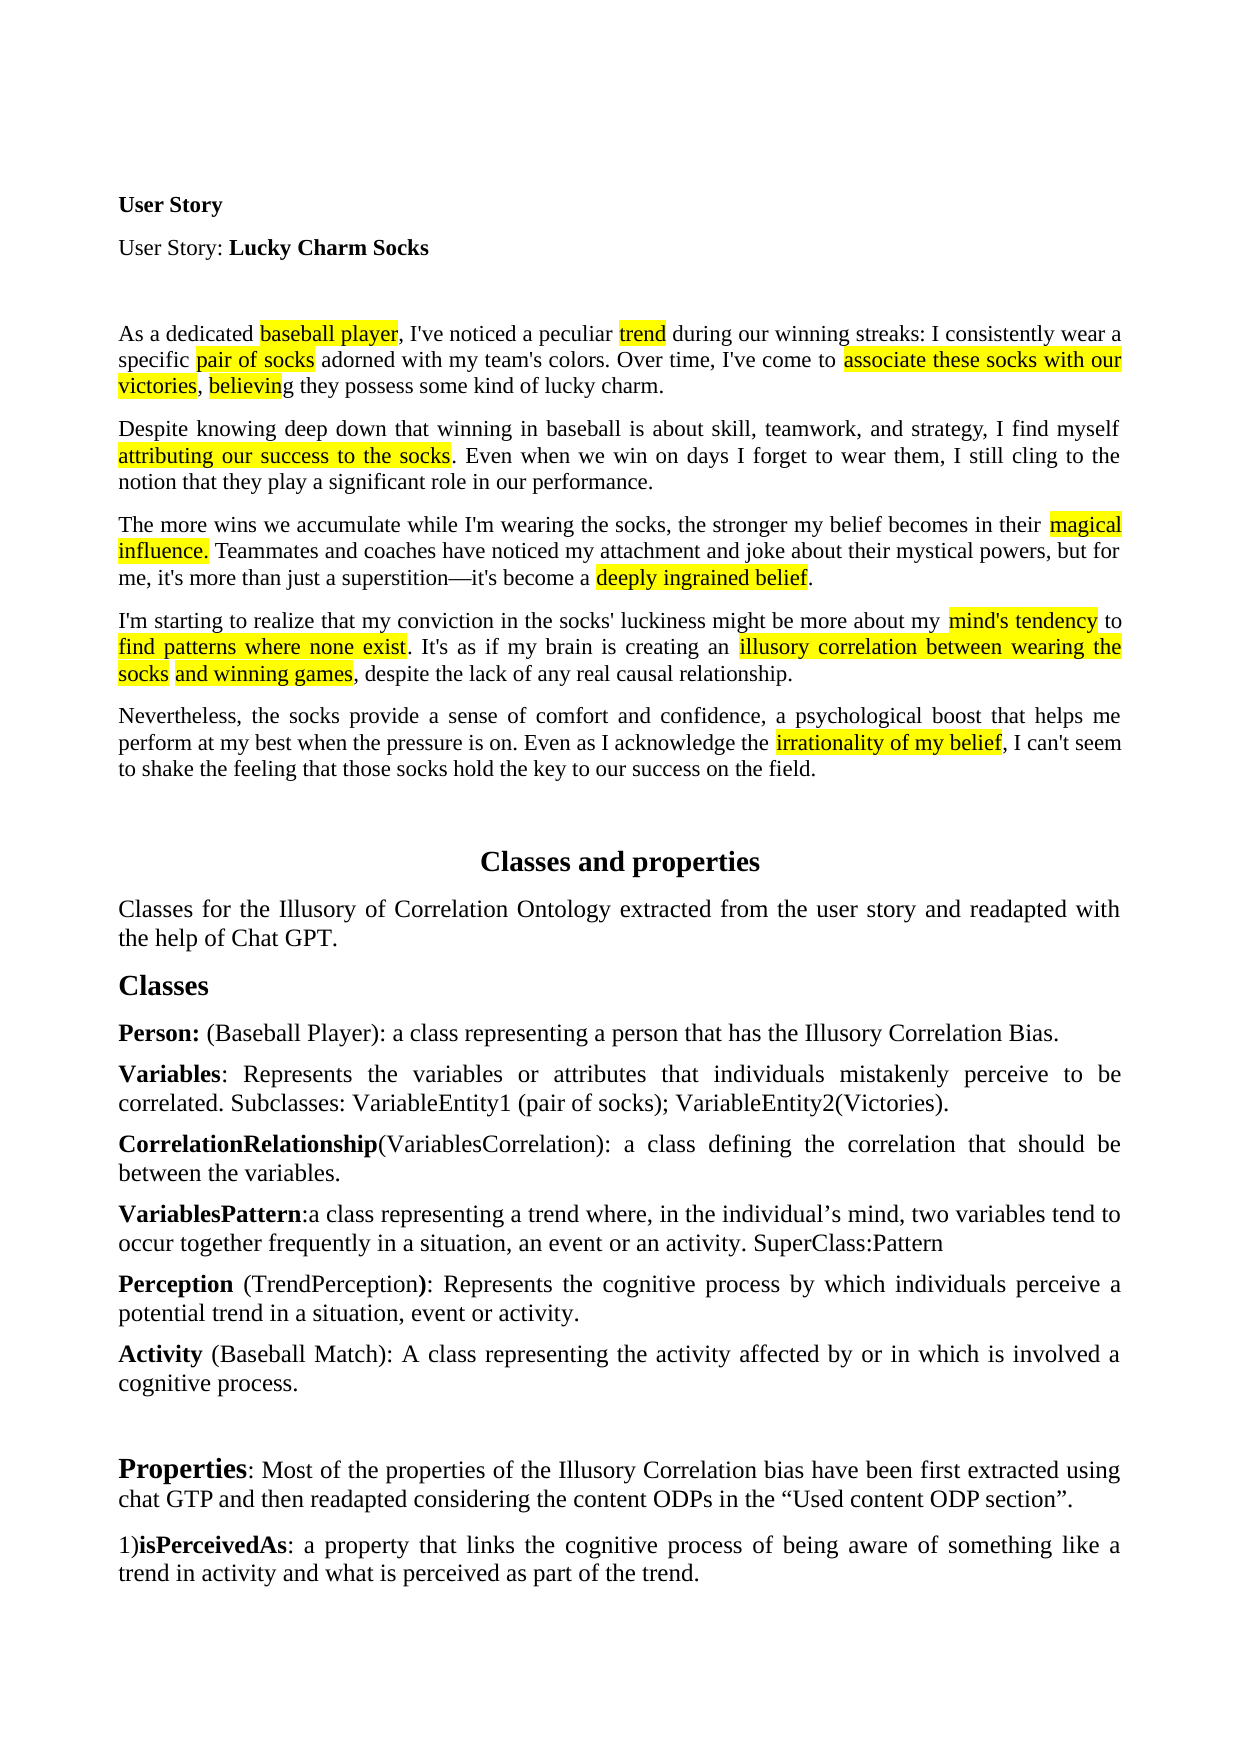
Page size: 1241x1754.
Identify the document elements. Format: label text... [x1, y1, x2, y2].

text I'm starting to realize that my conviction in the socks' luckiness might be more about my mind's tendency to find patterns where none exist. It's as if my brain is creating an illusory correlation between wearing the socks and winning games, despite the lack of any real causal relationship. [118, 607, 1122, 686]
text Activity (Baseball Match): A class representing the activity affected by or in which is involved a cognitive process. [118, 1339, 1122, 1397]
text CorrelationRelationship(VariablesCorrelation): a class defining the correlation that should be between the variables. [118, 1129, 1122, 1187]
text Classes and properties [118, 844, 1122, 877]
text Despite knowing deep down that winning in baseball is about skill, teamwork, and strategy, I find myself attributing our success to the socks. Even when we win on days I forget to wear them, I still cling to the notion that they play a significant role in our performance. [118, 415, 1122, 494]
text As a dedicated baseball player, I've noticed a peculiar trend during our winning streaks: I consistently wear a specific pair of socks adorned with my team's colors. Over time, I've come to associate these socks with our victories, believing they possess some kind of lucky charm. [118, 320, 1122, 399]
text Person: (Baseball Player): a class representing a person that has the Illusory Correlation Bias. [118, 1018, 1122, 1047]
text Properties: Most of the properties of the Illusory Correlation bias have been first extracted using chat GTP and then readapted considering the content ODPs in the “Used content ODP section”. [118, 1451, 1122, 1513]
text Classes [118, 968, 1122, 1002]
text Perception (TrendPerception): Represents the cognitive process by which individuals perceive a potential trend in a situation, event or activity. [118, 1269, 1122, 1327]
text The more wins we accumulate while I'm wearing the socks, the stronger my belief becomes in their magical influence. Teammates and coaches have noticed my attachment and joke about their mystical powers, but for me, it's more than just a superstition—it's become a deeply ingrained belief. [118, 511, 1122, 590]
text 1)isPerceivedAs: a property that links the cognitive process of being aware of something like a trend in activity and what is perceived as part of the trend. [118, 1530, 1122, 1587]
text Nevertheless, the socks provide a sense of comfort and confidence, a psychological boost that helps me perform at my best when the pressure is on. Even as I acknowledge the irrationality of my belief, I can't seem to shake the feeling that those socks hold the key to our success on the field. [118, 703, 1122, 782]
text Variables: Represents the variables or attributes that individuals mistakenly perceive to be correlated. Subclasses: VariableEntity1 (pair of socks); VariableEntity2(Victories). [118, 1059, 1122, 1117]
text Classes for the Illusory of Correlation Ontology extracted from the user story and readapted with the help of Chat GPT. [118, 894, 1122, 951]
text User Story: Lucky Charm Socks [118, 234, 1122, 260]
text User Story [118, 191, 1122, 217]
text VariablesPattern:a class representing a trend where, in the individual’s mind, two variables tend to occur together frequently in a situation, an event or an activity. SuperClass:Pattern [118, 1199, 1122, 1257]
